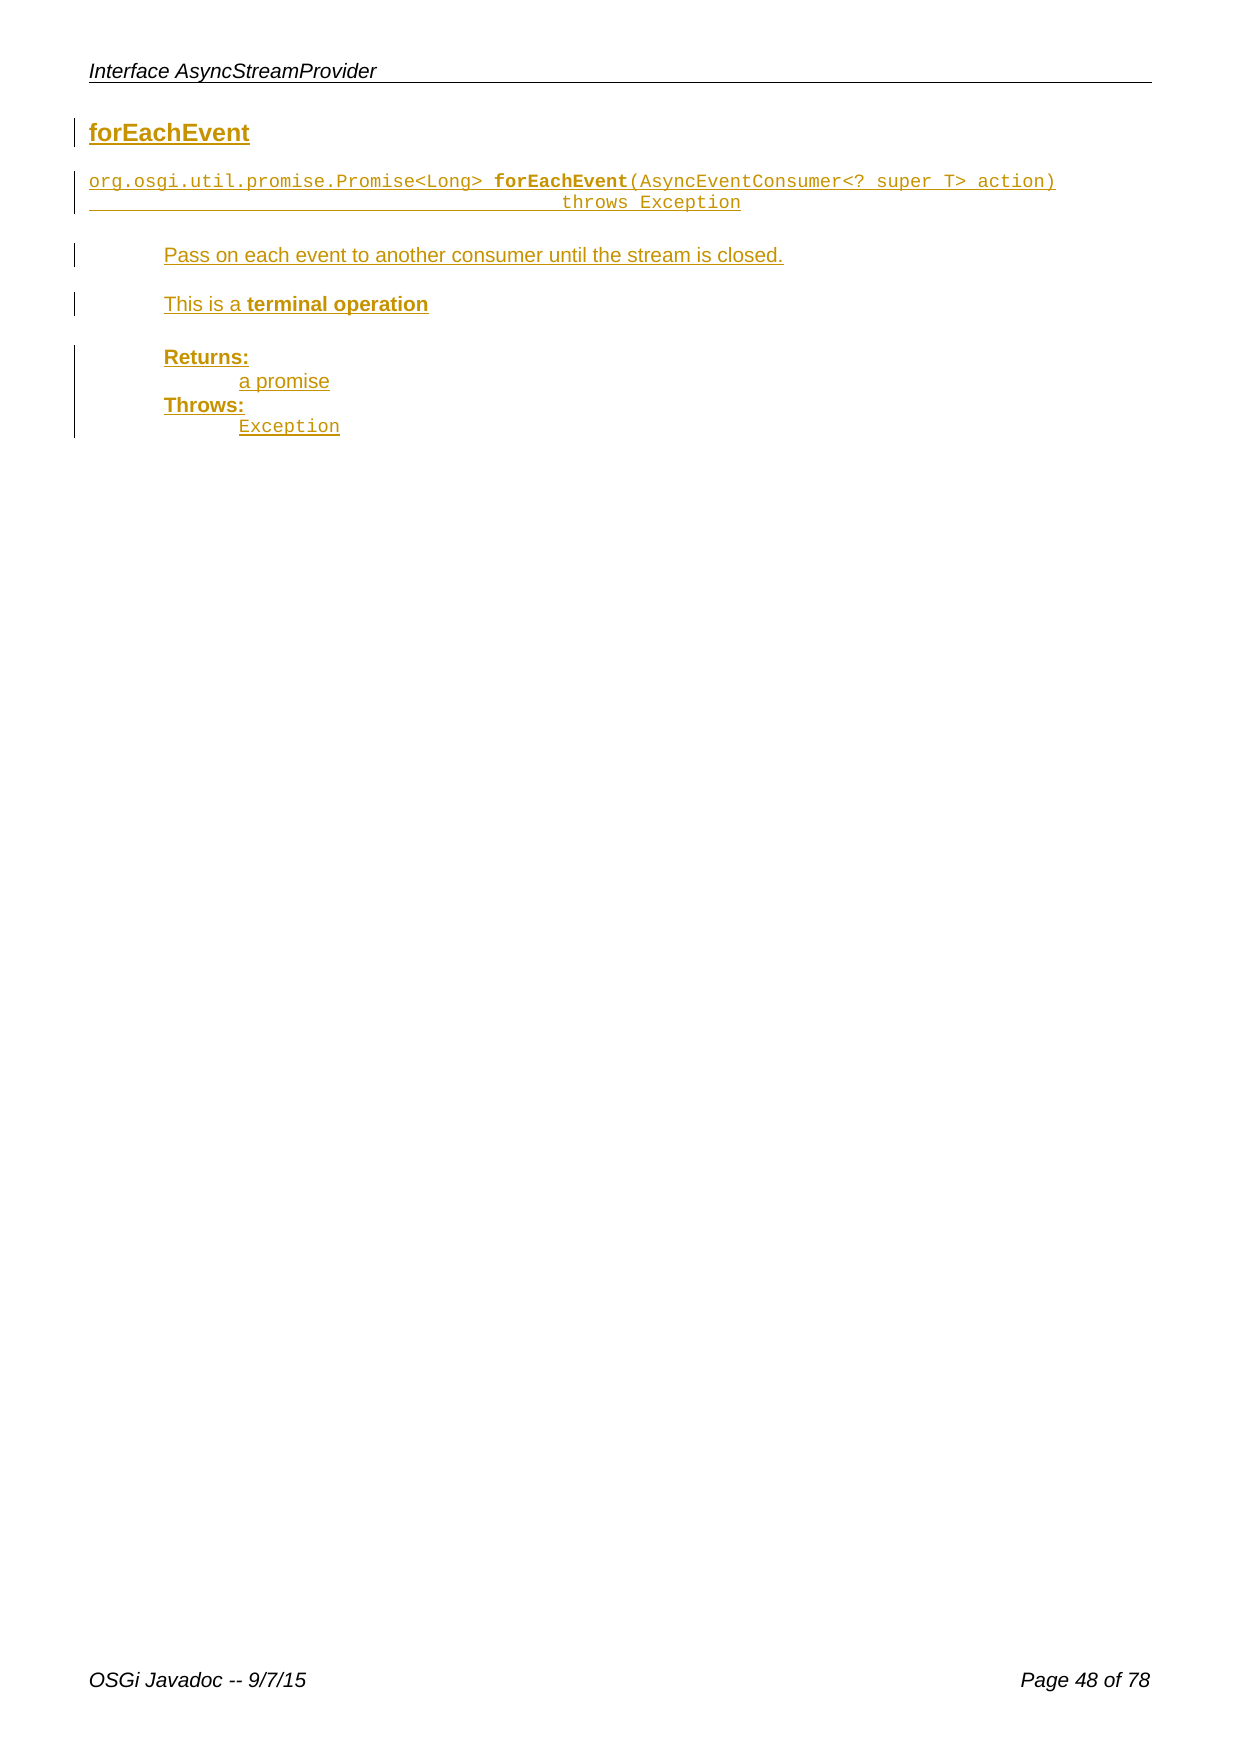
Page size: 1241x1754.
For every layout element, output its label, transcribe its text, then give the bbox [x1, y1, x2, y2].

text Pass on each event to another consumer until the stream is closed. [163, 243, 1152, 267]
text a promise [238, 369, 1152, 393]
text This is a terminal operation [163, 292, 1152, 316]
text Exception [238, 417, 1152, 438]
text org.osgi.util.promise.Promise<Long> forEachEvent(AsyncEventConsumer<? super T> action) throws Exception [88, 171, 1152, 214]
text Returns: [163, 345, 1152, 369]
text Throws: [163, 393, 1152, 417]
subtitle forEachEvent [88, 118, 1152, 147]
